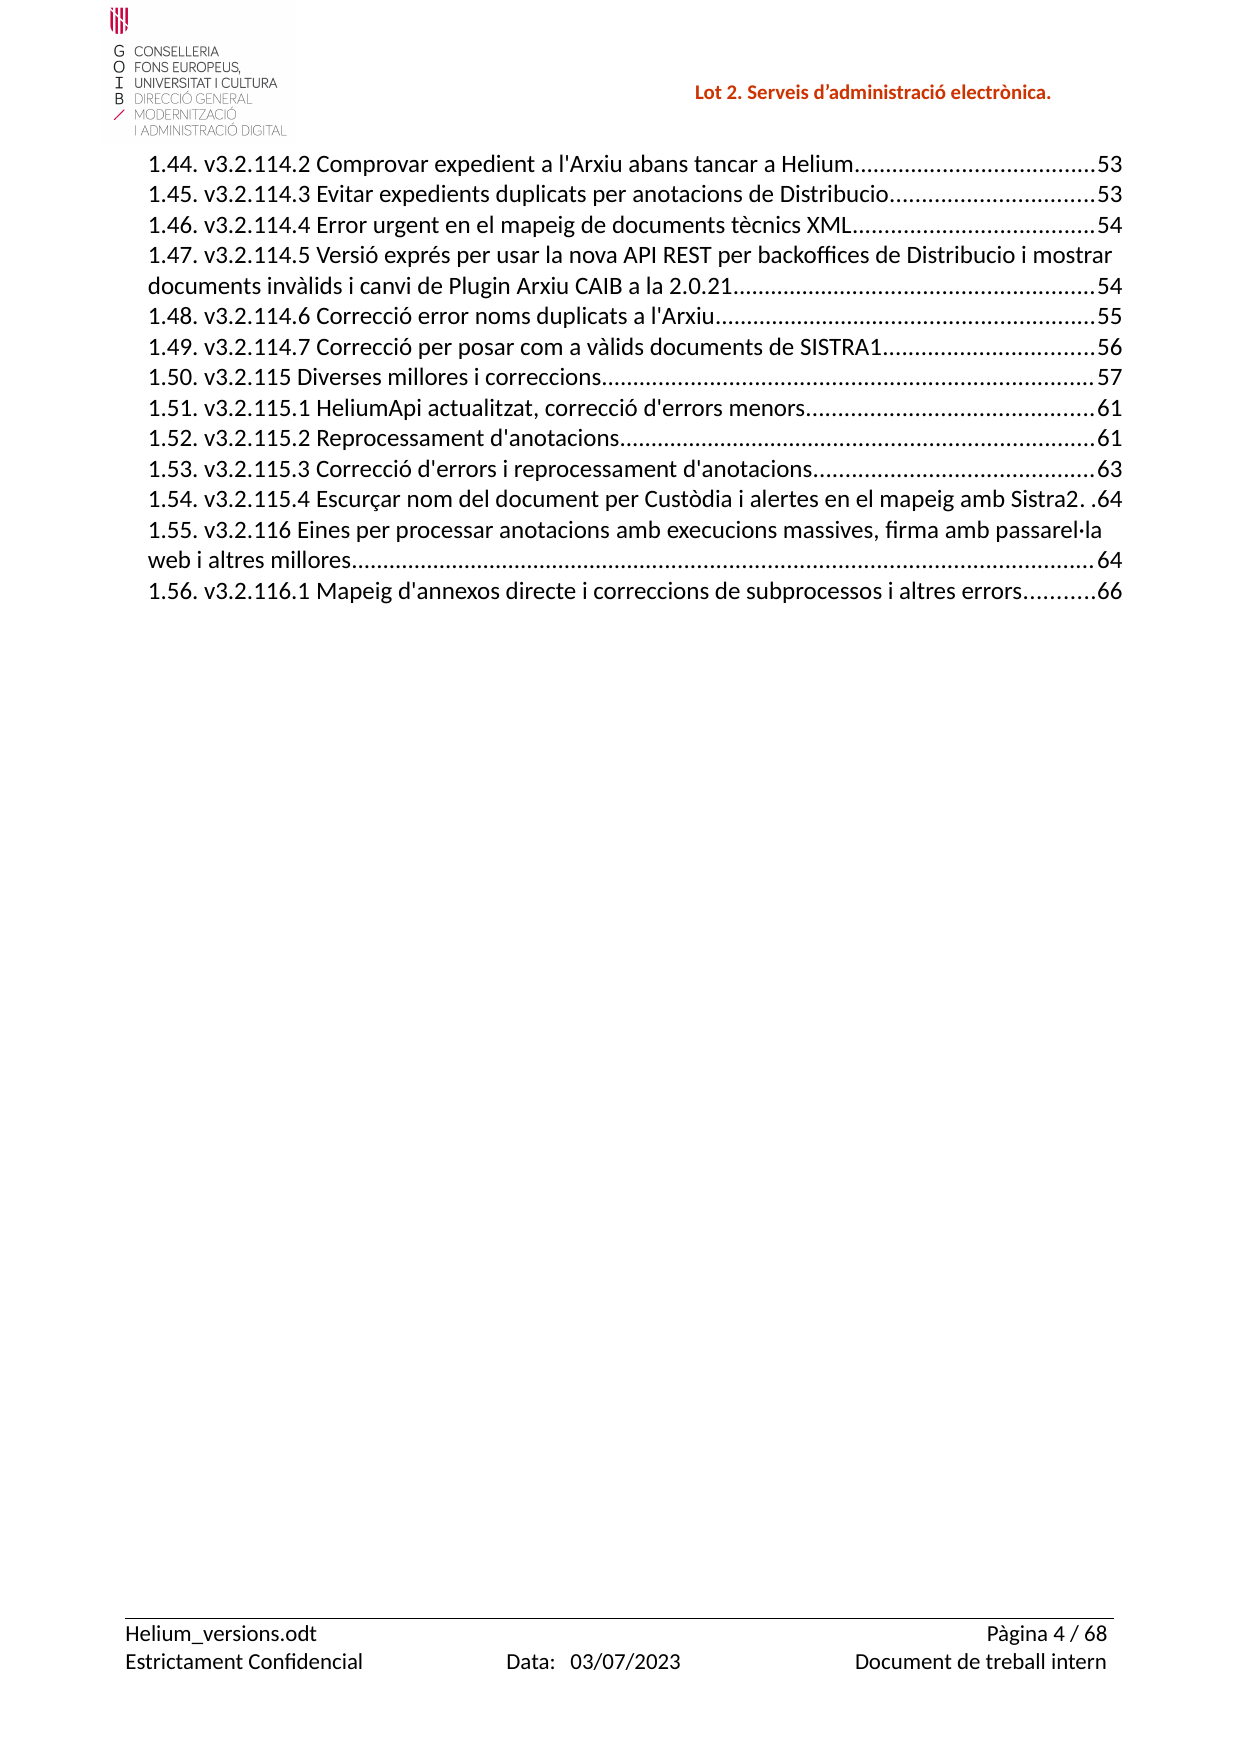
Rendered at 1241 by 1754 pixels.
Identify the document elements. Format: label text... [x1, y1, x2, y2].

text 1.44. v3.2.114.2 Comprovar expedient a l'Arxiu abans tancar a Helium 53 [148, 148, 1122, 178]
text 1.48. v3.2.114.6 Correcció error noms duplicats a l'Arxiu 55 [148, 300, 1122, 331]
text 1.53. v3.2.115.3 Correcció d'errors i reprocessament d'anotacions 63 [148, 453, 1122, 483]
text 1.50. v3.2.115 Diverses millores i correccions 57 [148, 361, 1122, 392]
text 1.49. v3.2.114.7 Correcció per posar com a vàlids documents de SISTRA1 56 [148, 331, 1122, 361]
text 1.56. v3.2.116.1 Mapeig d'annexos directe i correccions de subprocessos i altres errors 66 [148, 575, 1122, 606]
picture [100, 0, 297, 144]
text 1.45. v3.2.114.3 Evitar expedients duplicats per anotacions de Distribucio 53 [148, 178, 1122, 209]
text 1.52. v3.2.115.2 Reprocessament d'anotacions 61 [148, 422, 1122, 453]
text 1.54. v3.2.115.4 Escurçar nom del document per Custòdia i alertes en el mapeig amb Sistra2 64 [148, 483, 1122, 514]
text 1.51. v3.2.115.1 HeliumApi actualitzat, correcció d'errors menors 61 [148, 392, 1122, 422]
text 1.47. v3.2.114.5 Versió exprés per usar la nova API REST per backoffices de Distribucio i mostrar documents invàlids i canvi de Plugin Arxiu CAIB a la 2.0.21 54 [148, 239, 1122, 300]
text 1.46. v3.2.114.4 Error urgent en el mapeig de documents tècnics XML 54 [148, 209, 1122, 239]
text 1.55. v3.2.116 Eines per processar anotacions amb execucions massives, firma amb passarel·la web i altres millores 64 [148, 514, 1122, 575]
